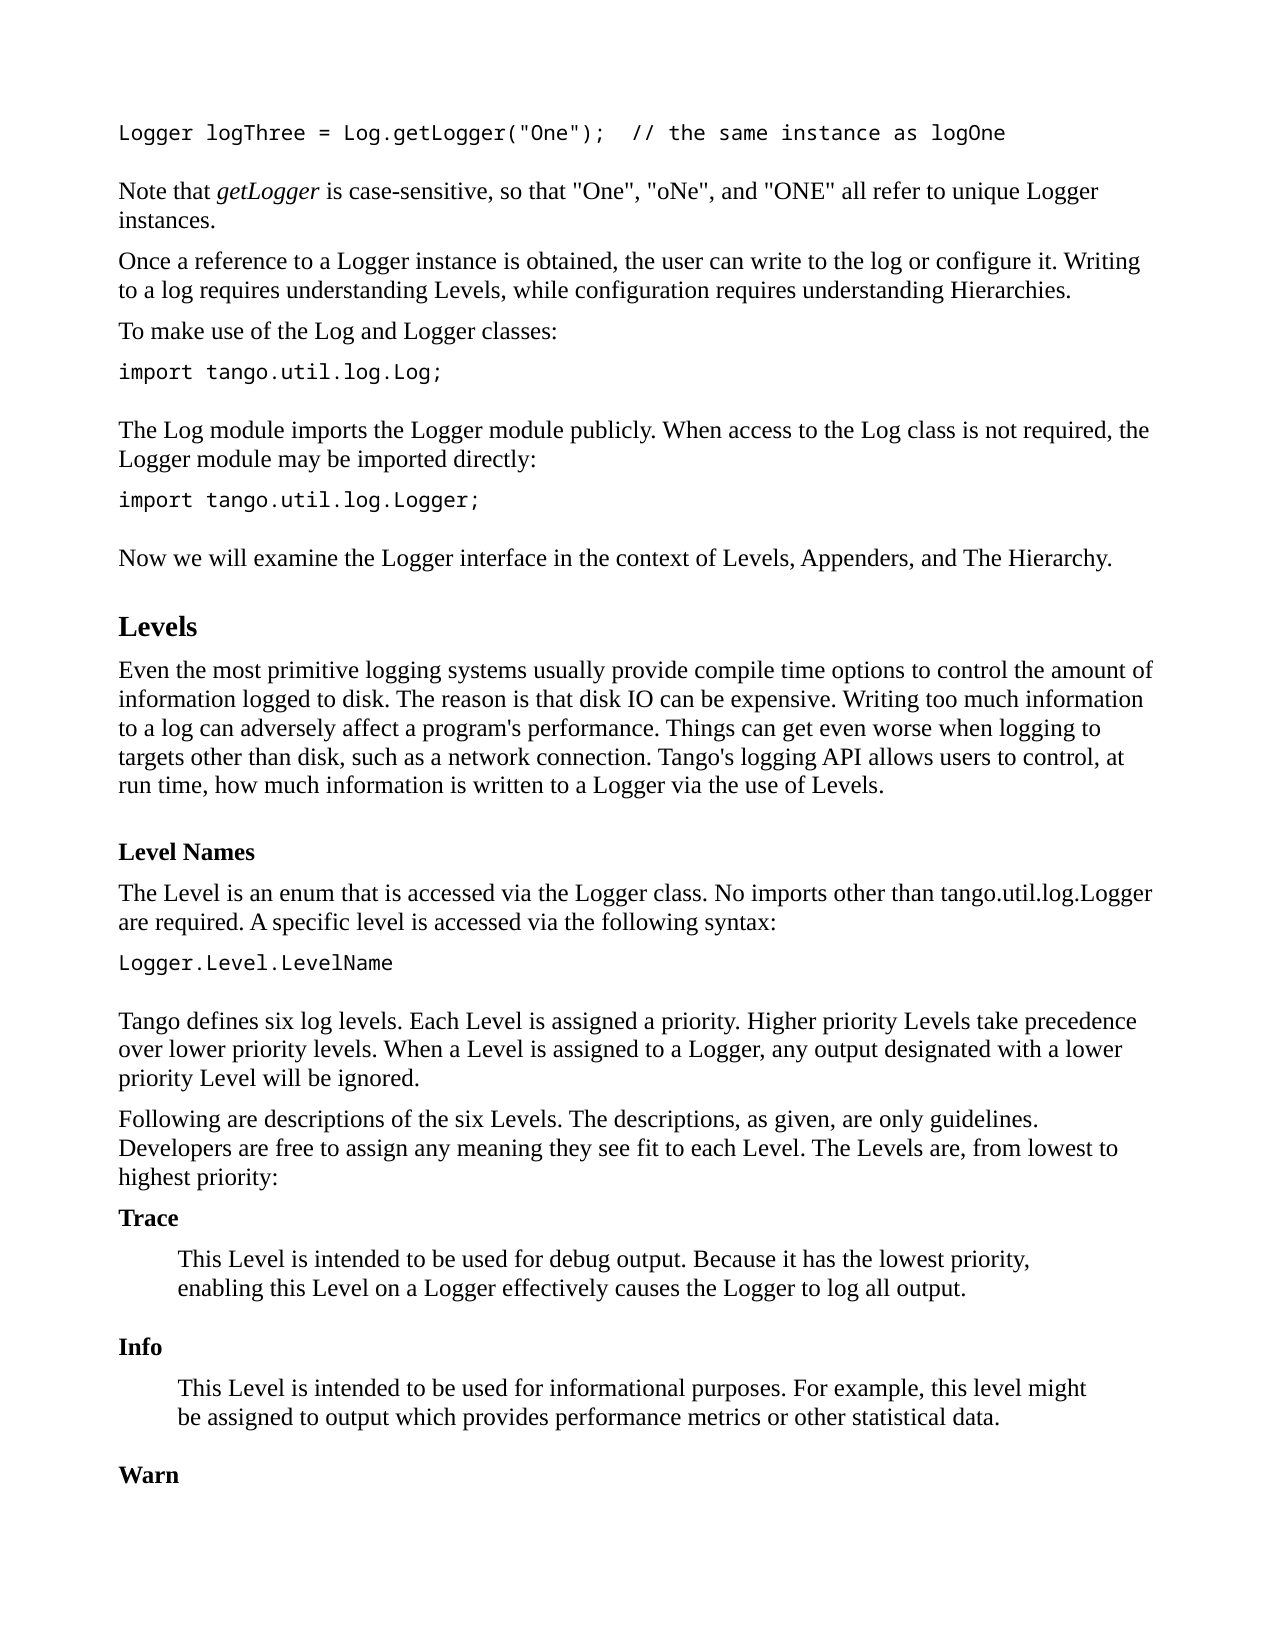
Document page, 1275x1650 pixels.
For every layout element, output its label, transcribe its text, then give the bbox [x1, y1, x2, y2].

text Note that getLogger is case-sensitive, so that "One", "oNe", and "ONE" all refer to unique Logger instances. [118, 176, 1157, 233]
text The Log module imports the Logger module publicly. When access to the Log class is not required, the Logger module may be imported directly: [118, 415, 1157, 473]
text import tango.util.log.Log; [118, 357, 1157, 386]
text Tango defines six log levels. Each Level is assigned a priority. Higher priority Levels take precedence over lower priority levels. When a Level is assigned to a Logger, any output designated with a lower priority Level will be ignored. [118, 1006, 1157, 1092]
text Even the most primitive logging systems usually provide compile time options to control the amount of information logged to disk. The reason is that disk IO can be expensive. Writing too much information to a log can adversely affect a program's performance. Things can get even worse when logging to targets other than disk, such as a network connection. Tango's logging API allows users to control, at run time, how much information is written to a Logger via the use of Levels. [118, 655, 1157, 799]
text Trace [118, 1203, 1157, 1232]
text This Level is intended to be used for debug output. Because it has the lowest priority, enabling this Level on a Logger effectively causes the Logger to log all output. [177, 1244, 1098, 1302]
text The Level is an enum that is accessed via the Logger class. No imports other than tango.util.log.Logger are required. A specific level is accessed via the following syntax: [118, 878, 1157, 935]
text Info [118, 1332, 1157, 1360]
text import tango.util.log.Logger; [118, 485, 1157, 514]
text Logger.Level.LevelName [118, 948, 1157, 976]
text Warn [118, 1460, 1157, 1488]
text Now we will examine the Logger interface in the context of Levels, Appenders, and The Hierarchy. [118, 543, 1157, 572]
subtitle Level Names [118, 837, 1157, 865]
text Following are descriptions of the six Levels. The descriptions, as given, are only guidelines. Developers are free to assign any meaning they see fit to each Level. The Levels are, from lowest to highest priority: [118, 1104, 1157, 1191]
text To make use of the Log and Logger classes: [118, 316, 1157, 345]
text This Level is intended to be used for informational purposes. For example, this level might be assigned to output which provides performance metrics or other statistical data. [177, 1373, 1098, 1430]
text Logger logThree = Log.getLogger("One"); // the same instance as logOne [118, 118, 1157, 147]
subtitle Levels [118, 609, 1157, 643]
text Once a reference to a Logger instance is obtained, the user can write to the log or configure it. Writing to a log requires understanding Levels, while configuration requires understanding Hierarchies. [118, 246, 1157, 303]
